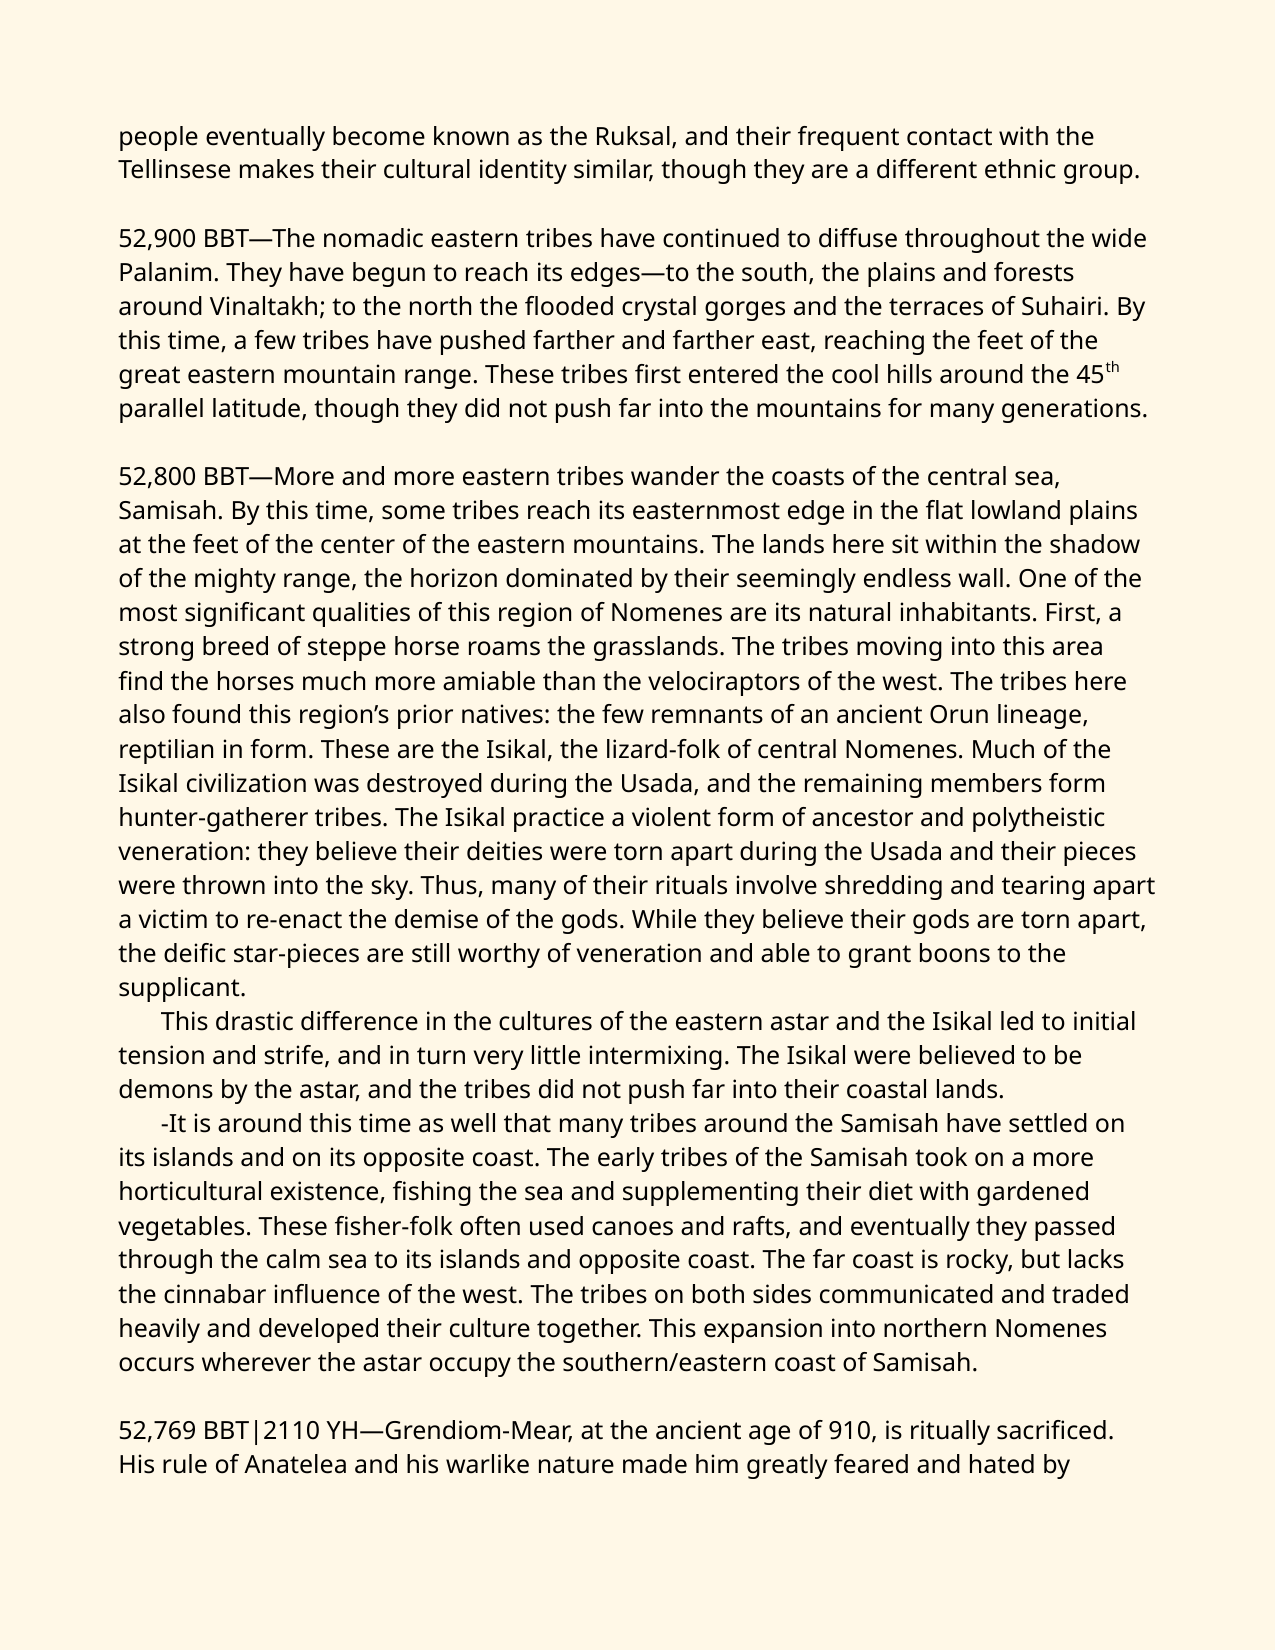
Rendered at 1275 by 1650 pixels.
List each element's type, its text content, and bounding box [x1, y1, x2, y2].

text 52,769 BBT|2110 YH—Grendiom-Mear, at the ancient age of 910, is ritually sacrificed. His rule of Anatelea and his warlike nature made him greatly feared and hated by [118, 1412, 1157, 1481]
text This drastic difference in the cultures of the eastern astar and the Isikal led to initial tension and strife, and in turn very little intermixing. The Isikal were believed to be demons by the astar, and the tribes did not push far into their coastal lands. [118, 1004, 1157, 1106]
text people eventually become known as the Ruksal, and their frequent contact with the Tellinsese makes their cultural identity similar, though they are a different ethnic group. [118, 118, 1157, 186]
text 52,900 BBT—The nomadic eastern tribes have continued to diffuse throughout the wide Palanim. They have begun to reach its edges—to the south, the plains and forests around Vinaltakh; to the north the flooded crystal gorges and the terraces of Suhairi. By this time, a few tribes have pushed farther and farther east, reaching the feet of the great eastern mountain range. These tribes first entered the cool hills around the 45th parallel latitude, though they did not push far into the mountains for many generations. [118, 220, 1157, 425]
text -It is around this time as well that many tribes around the Samisah have settled on its islands and on its opposite coast. The early tribes of the Samisah took on a more horticultural existence, fishing the sea and supplementing their diet with gardened vegetables. These fisher-folk often used canoes and rafts, and eventually they passed through the calm sea to its islands and opposite coast. The far coast is rocky, but lacks the cinnabar influence of the west. The tribes on both sides communicated and traded heavily and developed their culture together. This expansion into northern Nomenes occurs wherever the astar occupy the southern/eastern coast of Samisah. [118, 1106, 1157, 1378]
text 52,800 BBT—More and more eastern tribes wander the coasts of the central sea, Samisah. By this time, some tribes reach its easternmost edge in the flat lowland plains at the feet of the center of the eastern mountains. The lands here sit within the shadow of the mighty range, the horizon dominated by their seemingly endless wall. One of the most significant qualities of this region of Nomenes are its natural inhabitants. First, a strong breed of steppe horse roams the grasslands. The tribes moving into this area find the horses much more amiable than the velociraptors of the west. The tribes here also found this region’s prior natives: the few remnants of an ancient Orun lineage, reptilian in form. These are the Isikal, the lizard-folk of central Nomenes. Much of the Isikal civilization was destroyed during the Usada, and the remaining members form hunter-gatherer tribes. The Isikal practice a violent form of ancestor and polytheistic veneration: they believe their deities were torn apart during the Usada and their pieces were thrown into the sky. Thus, many of their rituals involve shredding and tearing apart a victim to re-enact the demise of the gods. While they believe their gods are torn apart, the deific star-pieces are still worthy of veneration and able to grant boons to the supplicant. [118, 459, 1157, 1004]
